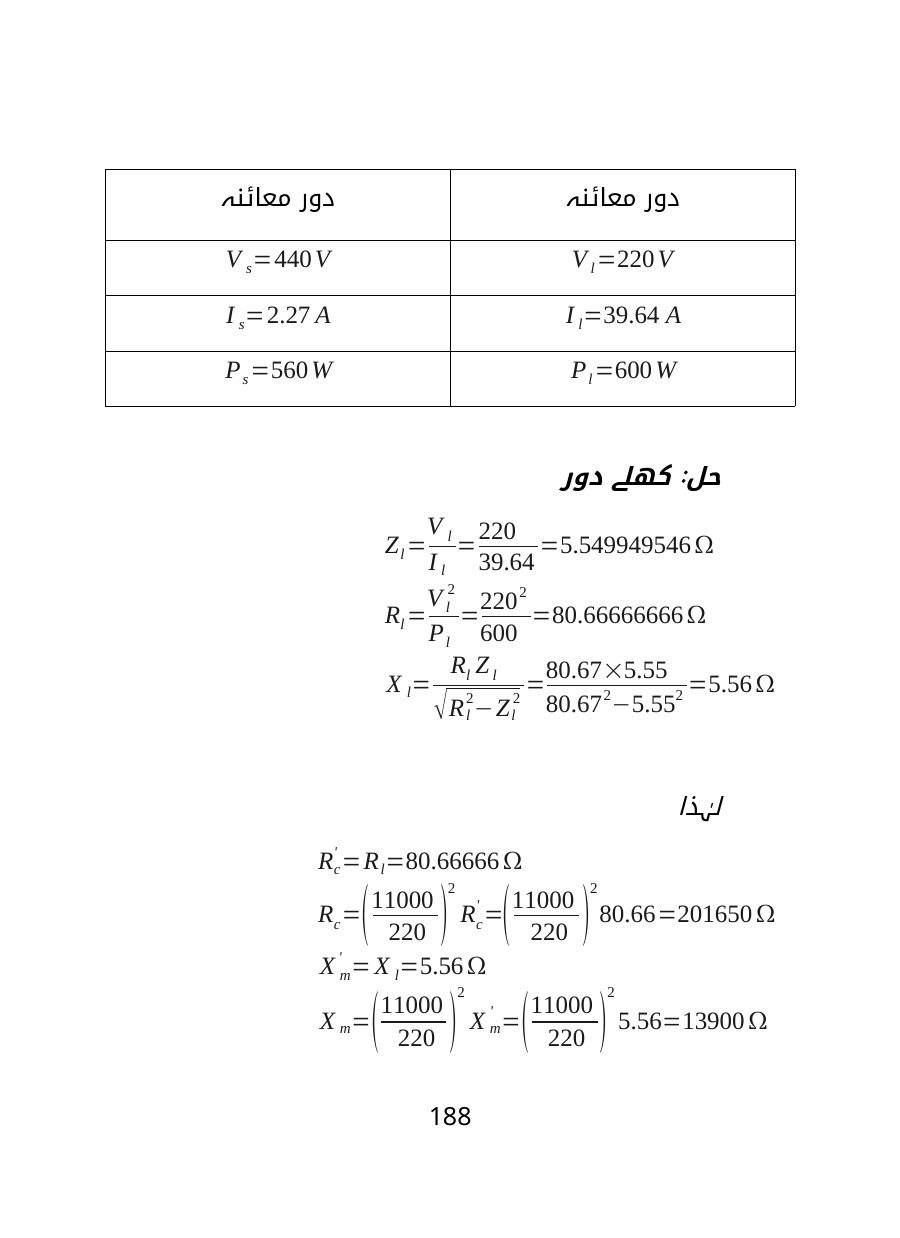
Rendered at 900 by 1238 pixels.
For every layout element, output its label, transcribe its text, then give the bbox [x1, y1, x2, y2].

table_cell [451, 296, 795, 351]
table_header دور معائنہ [106, 170, 450, 240]
text لہٰذا [105, 783, 795, 831]
table_cell [106, 296, 450, 351]
table_header دور معائنہ [451, 170, 795, 240]
text حل: کھلے دور [105, 453, 795, 500]
table_cell [106, 241, 450, 295]
table_cell [451, 352, 795, 406]
table_cell [106, 352, 450, 406]
table_cell [451, 241, 795, 295]
